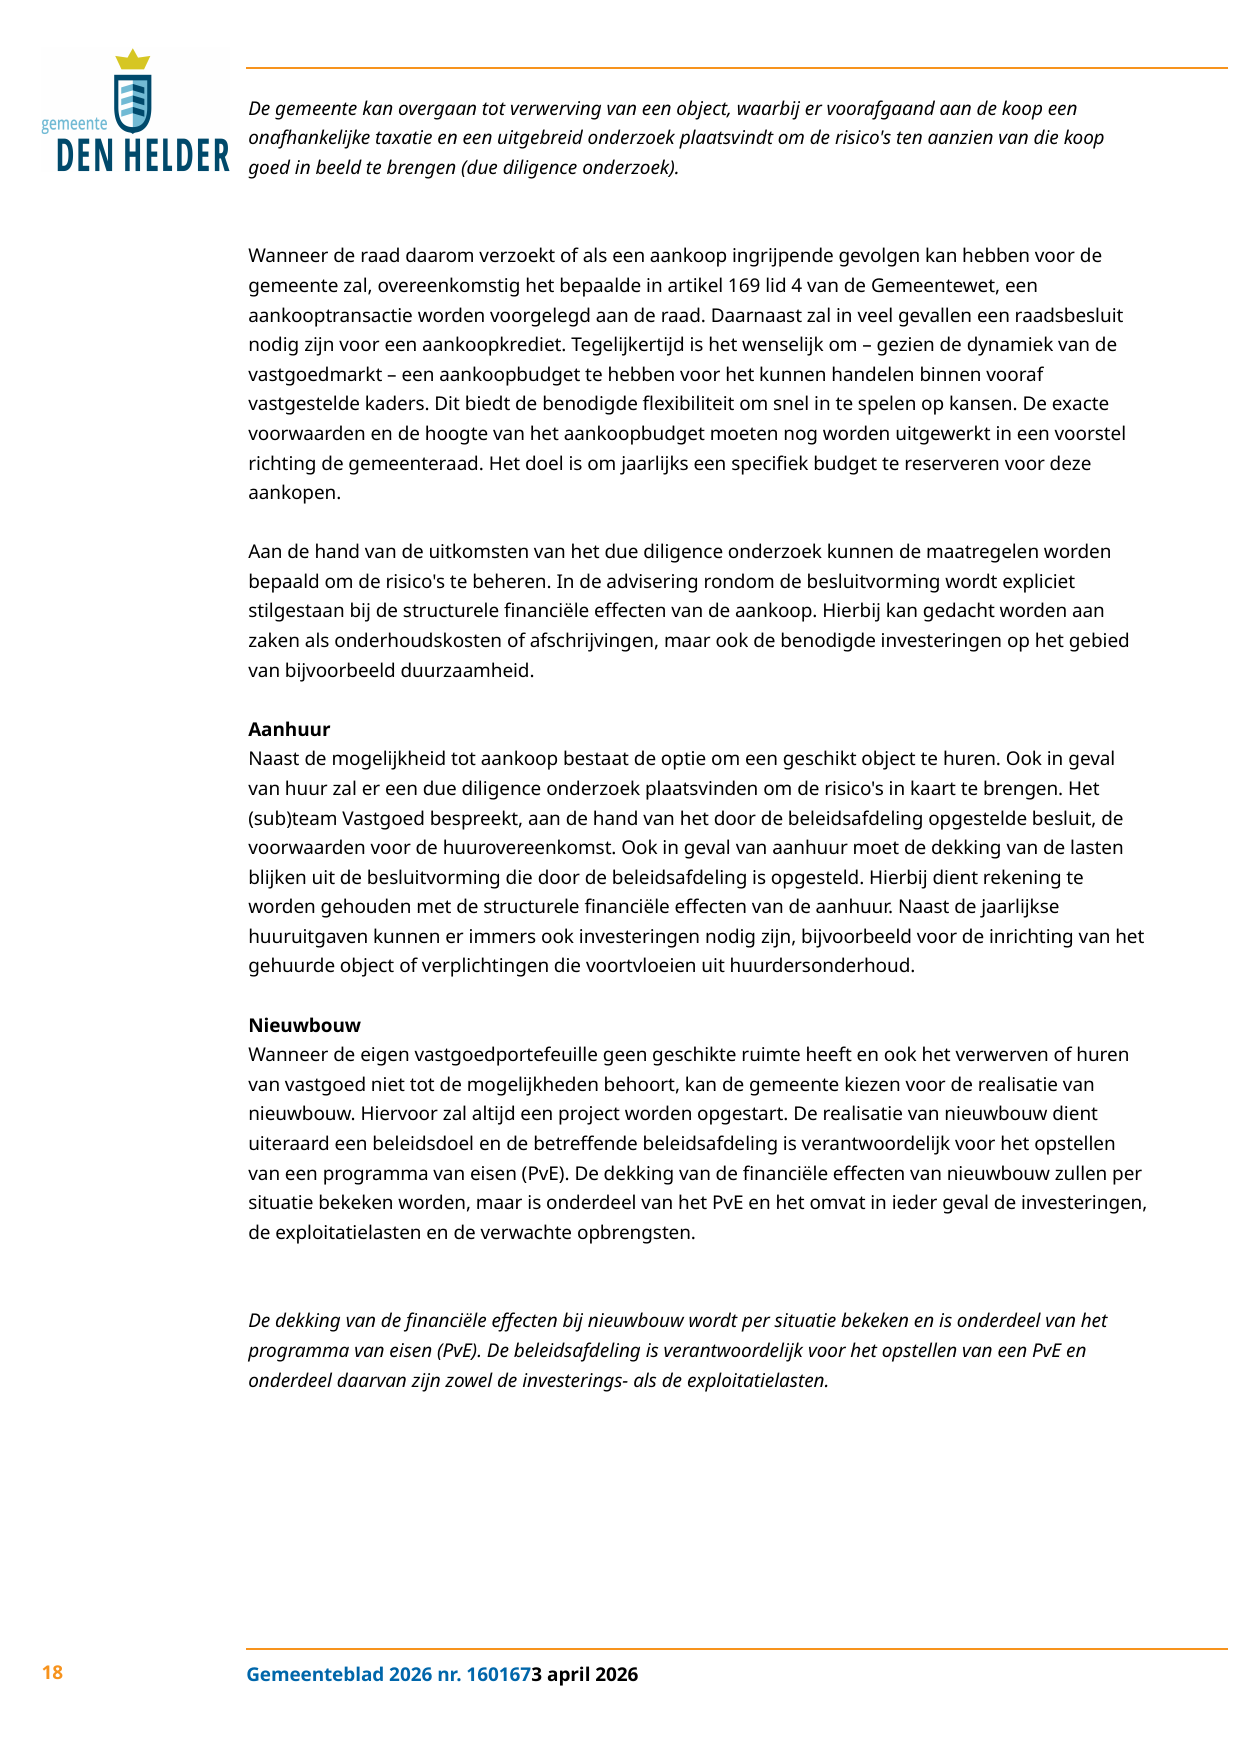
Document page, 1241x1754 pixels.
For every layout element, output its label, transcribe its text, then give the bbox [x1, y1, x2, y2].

picture [63, 144, 68, 165]
text Aanhuur [248, 716, 1152, 742]
picture [182, 144, 187, 165]
text Wanneer de raad daarom verzoekt of als een aankoop ingrijpende gevolgen kan hebben voor de gemeente zal, overeenkomstig het bepaalde in artikel 169 lid 4 van de Gemeentewet, een aankooptransactie worden voorgelegd aan de raad. Daarnaast zal in veel gevallen een raadsbesluit nodig zijn voor een aankoopkrediet. Tegelijkertijd is het wenselijk om – gezien de dynamiek van de vastgoedmarkt – een aankoopbudget te hebben voor het kunnen handelen binnen vooraf vastgestelde kaders. Dit biedt de benodigde flexibiliteit om snel in te spelen op kansen. De exacte voorwaarden en de hoogte van het aankoopbudget moeten nog worden uitgewerkt in een voorstel richting de gemeenteraad. Het doel is om jaarlijks een specifiek budget te reserveren voor deze aankopen. [248, 243, 1152, 505]
text Aan de hand van de uitkomsten van het due diligence onderzoek kunnen de maatregelen worden bepaald om de risico's te beheren. In de advisering rondom de besluitvorming wordt expliciet stilgestaan bij de structurele financiële effecten van de aankoop. Hierbij kan gedacht worden aan zaken als onderhoudskosten of afschrijvingen, maar ook de benodigde investeringen op het gebied van bijvoorbeeld duurzaamheid. [248, 538, 1152, 683]
text Naast de mogelijkheid tot aankoop bestaat de optie om een geschikt object te huren. Ook in geval van huur zal er een due diligence onderzoek plaatsvinden om de risico's in kaart te brengen. Het (sub)team Vastgoed bespreekt, aan de hand van het door de beleidsafdeling opgestelde besluit, de voorwaarden voor de huurovereenkomst. Ook in geval van aanhuur moet de dekking van de lasten blijken uit de besluitvorming die door de beleidsafdeling is opgesteld. Hierbij dient rekening te worden gehouden met de structurele financiële effecten van de aanhuur. Naast de jaarlijkse huuruitgaven kunnen er immers ook investeringen nodig zijn, bijvoorbeeld voor de inrichting van het gehuurde object of verplichtingen die voortvloeien uit huurdersonderhoud. [248, 746, 1152, 978]
picture [100, 154, 106, 172]
text De dekking van de financiële effecten bij nieuwbouw wordt per situatie bekeken en is onderdeel van het programma van eisen (PvE). De beleidsafdeling is verantwoordelijk voor het opstellen van een PvE en onderdeel daarvan zijn zowel de investerings- als de exploitatielasten. [248, 1308, 1152, 1393]
text De gemeente kan overgaan tot verwerving van een object, waarbij er voorafgaand aan de koop een onafhankelijke taxatie en een uitgebreid onderzoek plaatsvindt om de risico's ten aanzien van die koop goed in beeld te brengen (due diligence onderzoek). [248, 95, 1152, 180]
text Wanneer de eigen vastgoedportefeuille geen geschikte ruimte heeft en ook het verwerven of huren van vastgoed niet tot de mogelijkheden behoort, kan de gemeente kiezen voor de realisatie van nieuwbouw. Hiervoor zal altijd een project worden opgestart. De realisatie van nieuwbouw dient uiteraard een beleidsdoel en de betreffende beleidsafdeling is verantwoordelijk voor het opstellen van een programma van eisen (PvE). De dekking van de financiële effecten van nieuwbouw zullen per situatie bekeken worden, maar is onderdeel van het PvE en het omvat in ieder geval de investeringen, de exploitatielasten en de verwachte opbrengsten. [248, 1041, 1152, 1245]
text Nieuwbouw [248, 1012, 1152, 1038]
picture [130, 157, 135, 172]
picture [41, 47, 231, 172]
picture [220, 160, 224, 172]
